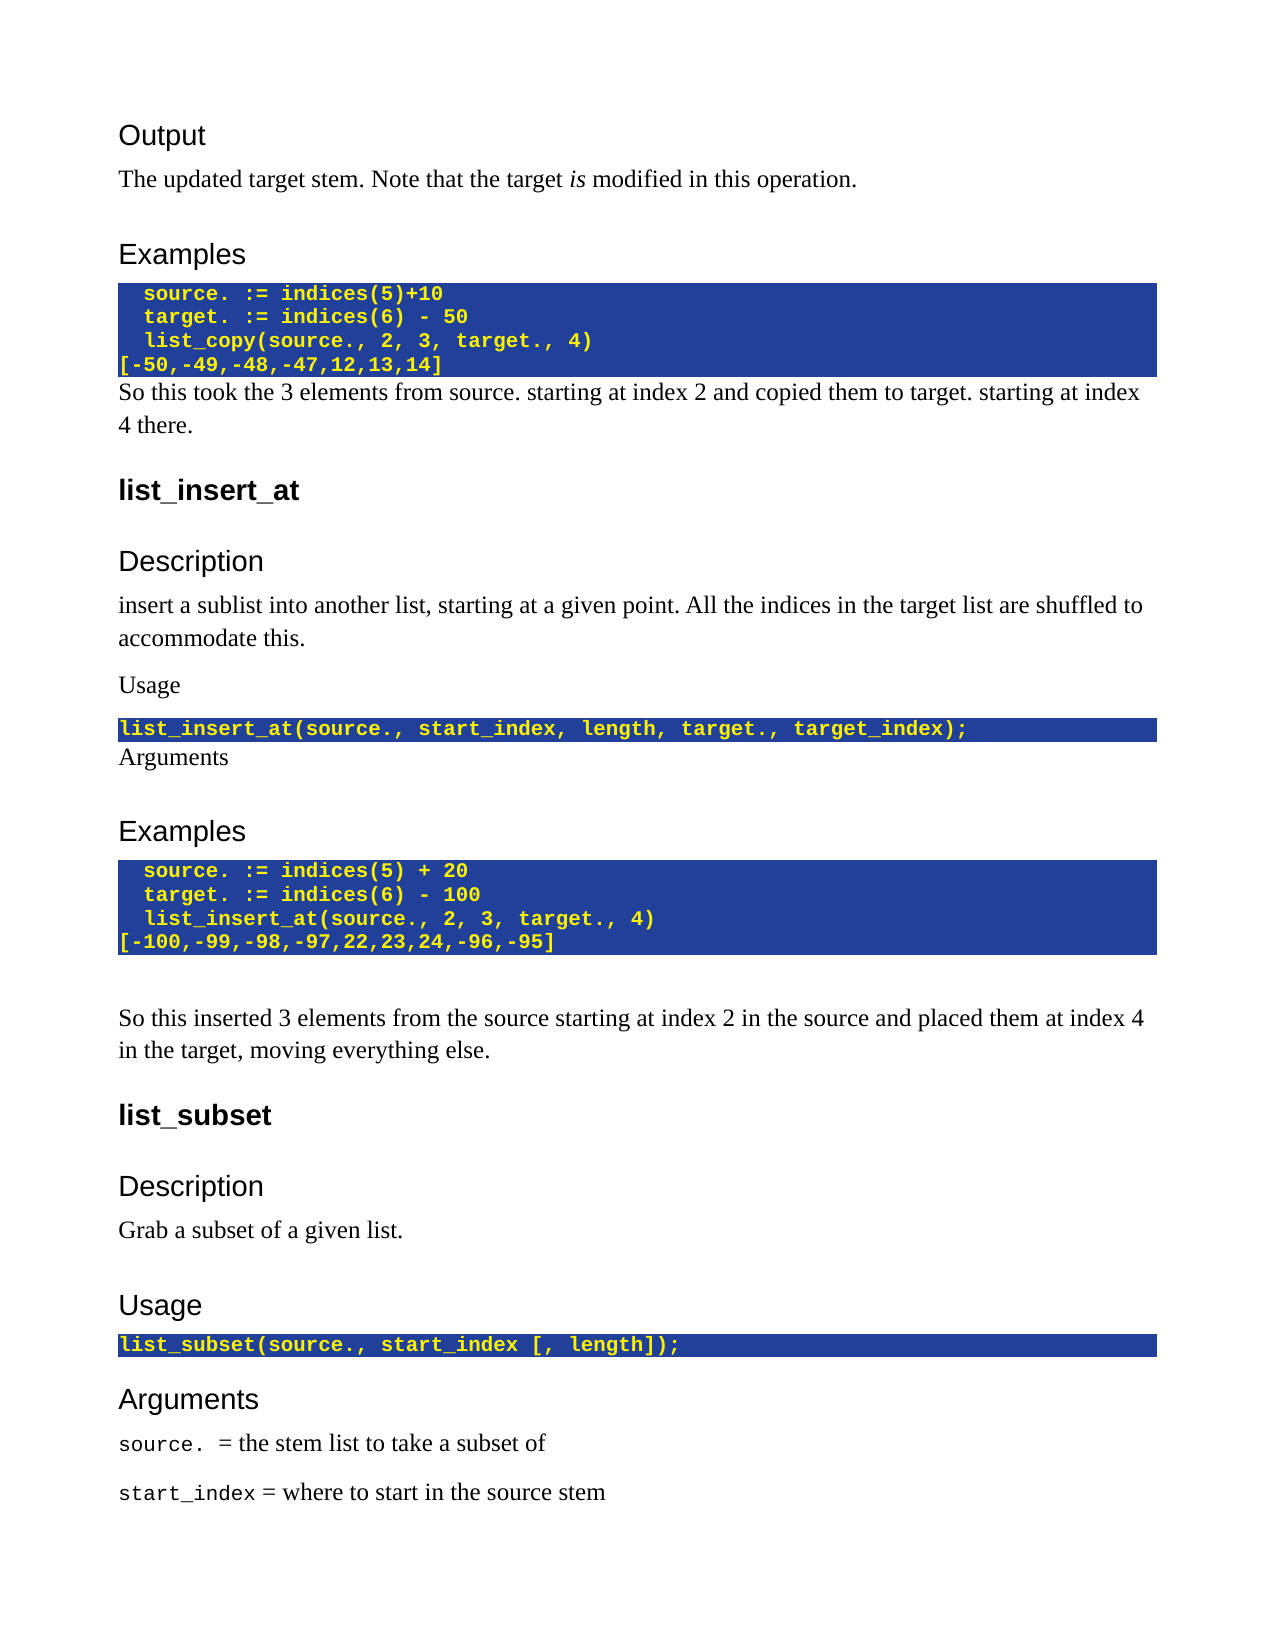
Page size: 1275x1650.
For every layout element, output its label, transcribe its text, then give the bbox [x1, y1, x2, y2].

text target. := indices(6) - 100 [118, 884, 1157, 908]
text list_insert_at(source., start_index, length, target., target_index); [118, 718, 1157, 742]
subtitle Usage [118, 1288, 1157, 1321]
text start_index = where to start in the source stem [118, 1477, 1157, 1507]
subtitle Description [118, 1169, 1157, 1203]
text So this took the 3 elements from source. starting at index 2 and copied them to target. starting at index 4 there. [118, 377, 1157, 439]
subtitle Arguments [118, 1382, 1157, 1416]
text target. := indices(6) - 50 [118, 306, 1157, 330]
subtitle Examples [118, 237, 1157, 270]
text Usage [118, 671, 1157, 699]
subtitle list_subset [118, 1098, 1157, 1132]
text [-100,-99,-98,-97,22,23,24,-96,-95] [118, 931, 1157, 955]
text list_subset(source., start_index [, length]); [118, 1334, 1157, 1357]
text Arguments [118, 742, 1157, 771]
text list_copy(source., 2, 3, target., 4) [118, 330, 1157, 354]
subtitle list_insert_at [118, 473, 1157, 506]
text source. := indices(5) + 20 [118, 860, 1157, 884]
text Grab a subset of a given list. [118, 1215, 1157, 1244]
text The updated target stem. Note that the target is modified in this operation. [118, 164, 1157, 193]
subtitle Description [118, 544, 1157, 577]
text source. = the stem list to take a subset of [118, 1428, 1157, 1458]
text source. := indices(5)+10 [118, 283, 1157, 306]
text [-50,-49,-48,-47,12,13,14] [118, 354, 1157, 377]
text So this inserted 3 elements from the source starting at index 2 in the source and placed them at index 4 in the target, moving everything else. [118, 1003, 1157, 1064]
text list_insert_at(source., 2, 3, target., 4) [118, 908, 1157, 931]
subtitle Examples [118, 814, 1157, 848]
text insert a sublist into another list, starting at a given point. All the indices in the target list are shuffled to accommodate this. [118, 590, 1157, 652]
subtitle Output [118, 118, 1157, 152]
